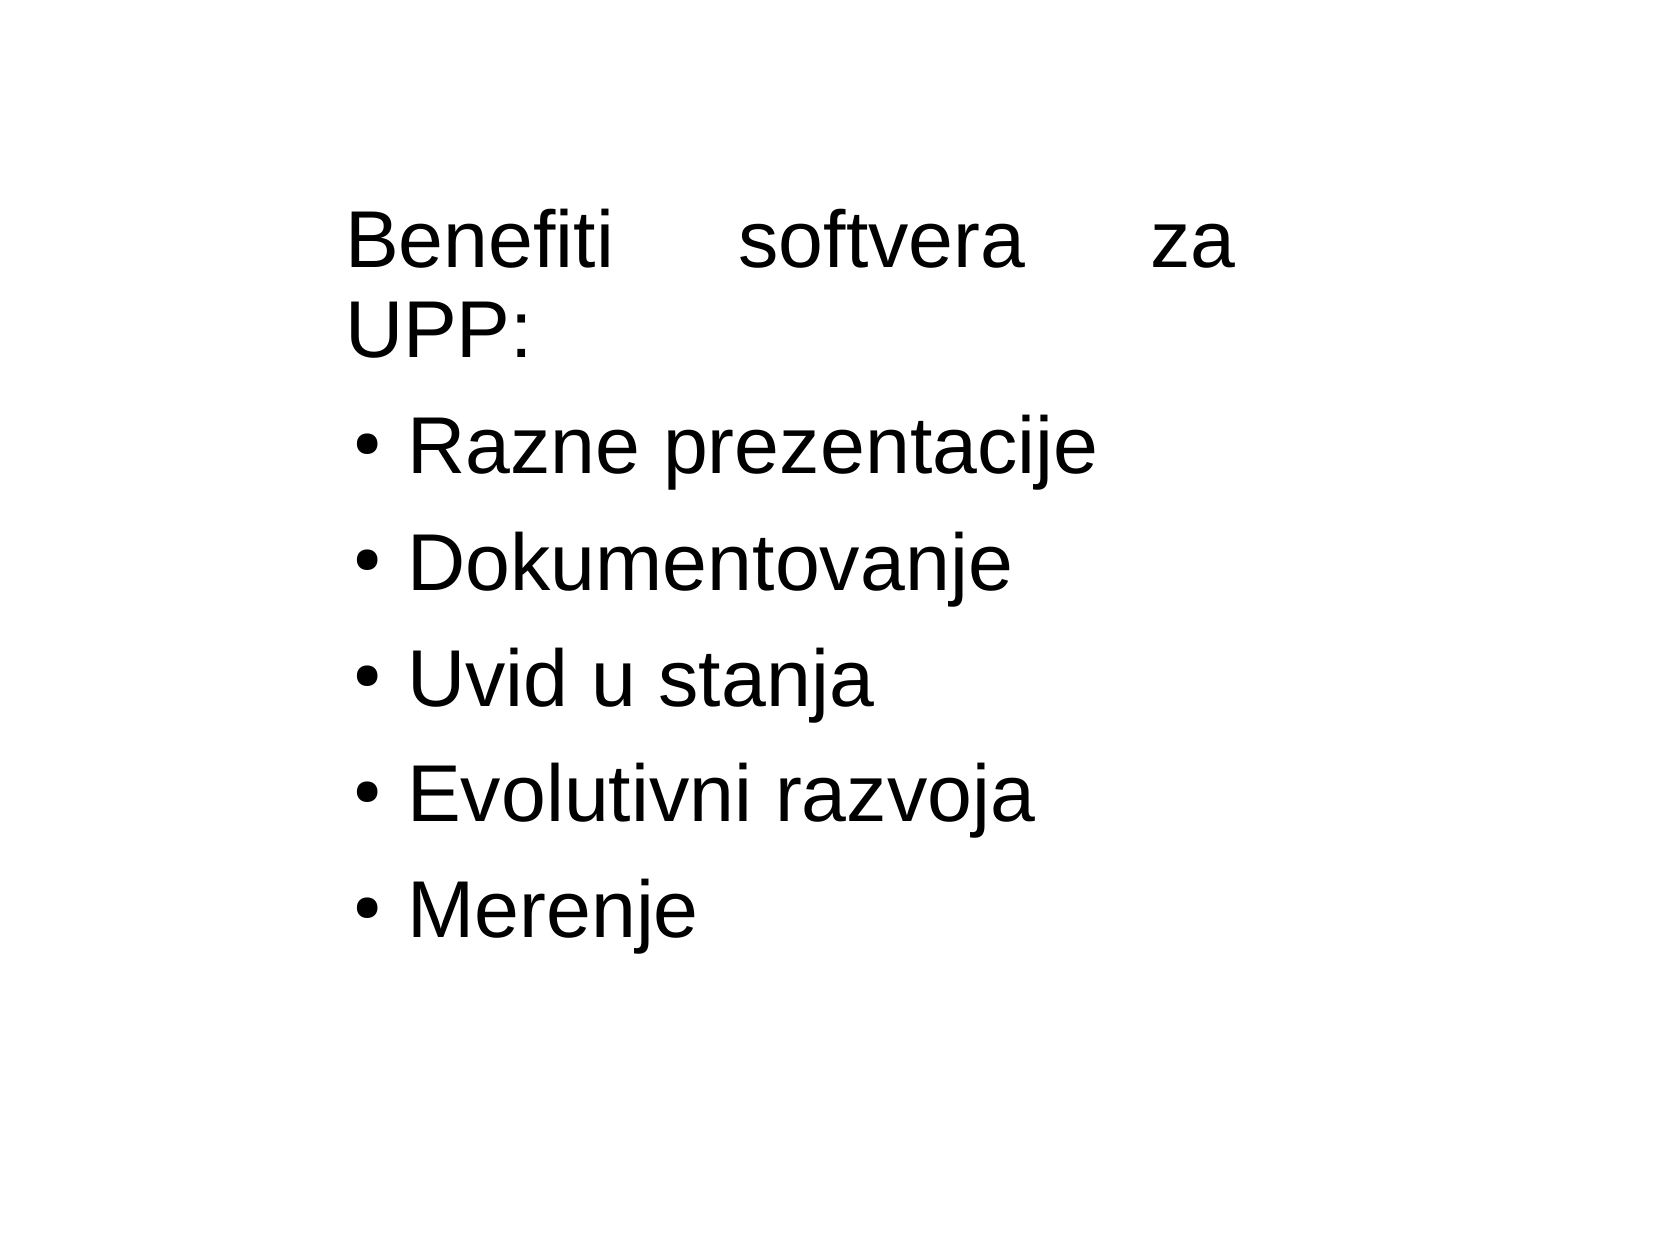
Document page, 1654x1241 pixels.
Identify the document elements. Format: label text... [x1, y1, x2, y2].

list Benefiti softvera za UPP: Razne prezentacije Dokumentovanje Uvid u stanja Evolutivni razvoja Merenje [345, 195, 1238, 961]
